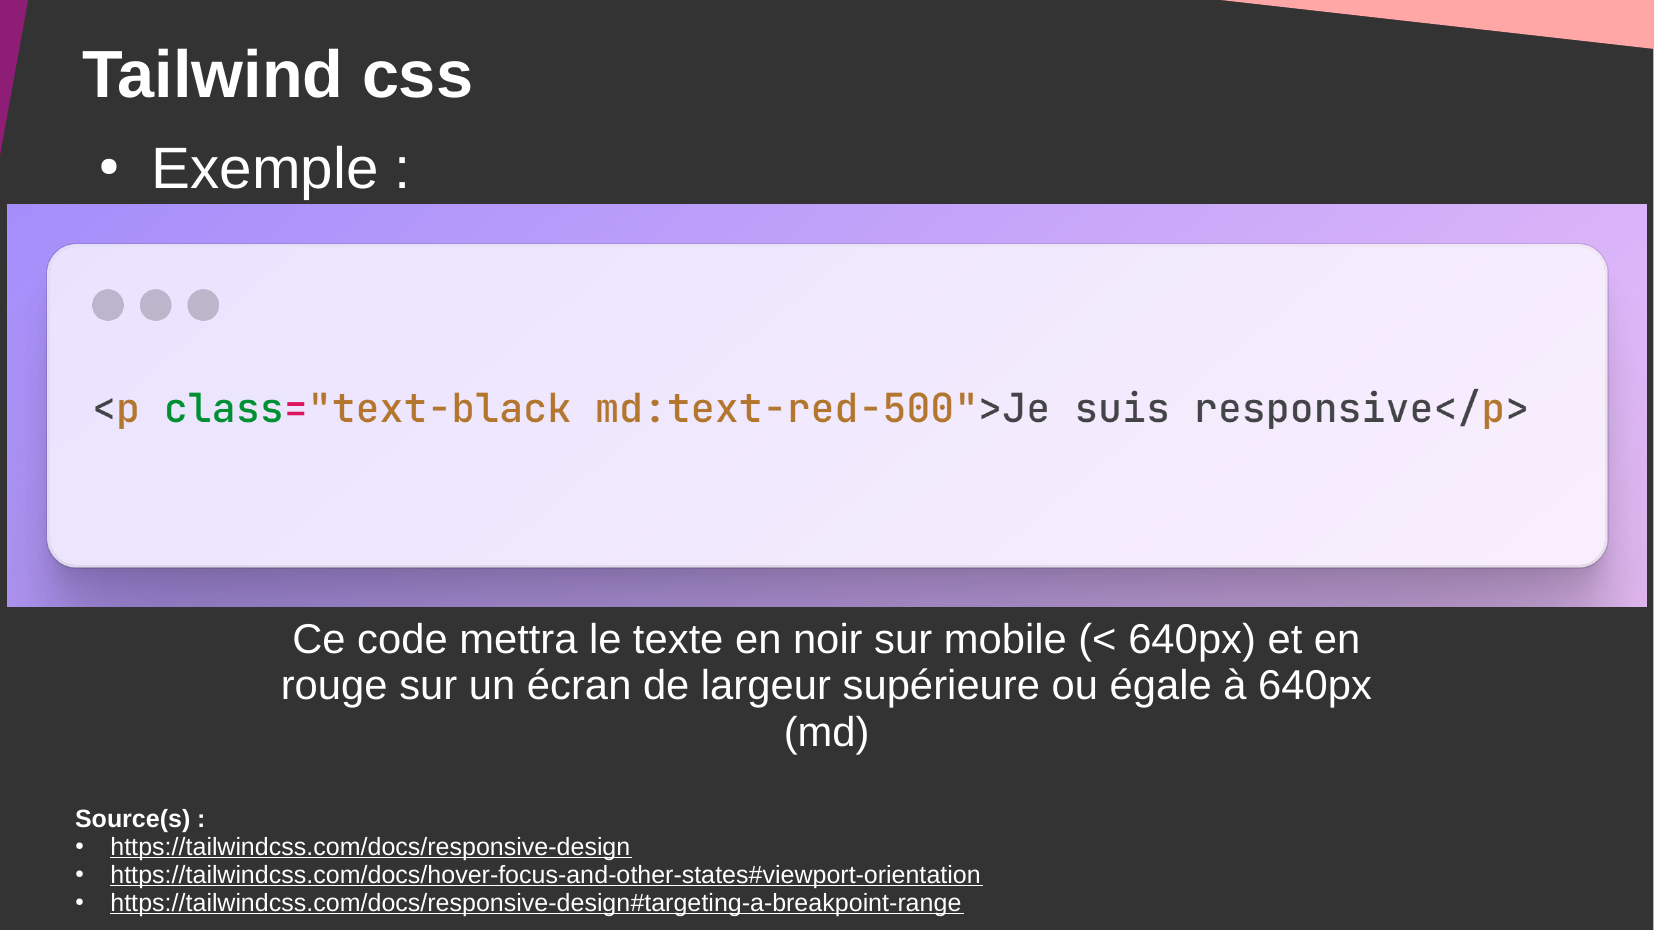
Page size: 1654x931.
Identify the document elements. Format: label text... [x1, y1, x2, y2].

text_box Ce code mettra le texte en noir sur mobile (< 640px) et en rouge sur un écran de largeur supérieure ou égale à 640px (md) [253, 608, 1400, 763]
title Tailwind css [82, 37, 1571, 122]
text_box Source(s) : https://tailwindcss.com/docs/responsive-design https://tailwindcss.com/docs/hover-focus-and-other-states#viewport-orientation https://tailwindcss.com/docs/responsive-design#targeting-a-breakpoint-range [60, 797, 1546, 925]
text_box [1220, 0, 1654, 49]
list Exemple : [80, 135, 1605, 204]
text_box [0, 0, 29, 156]
picture [7, 204, 1647, 607]
